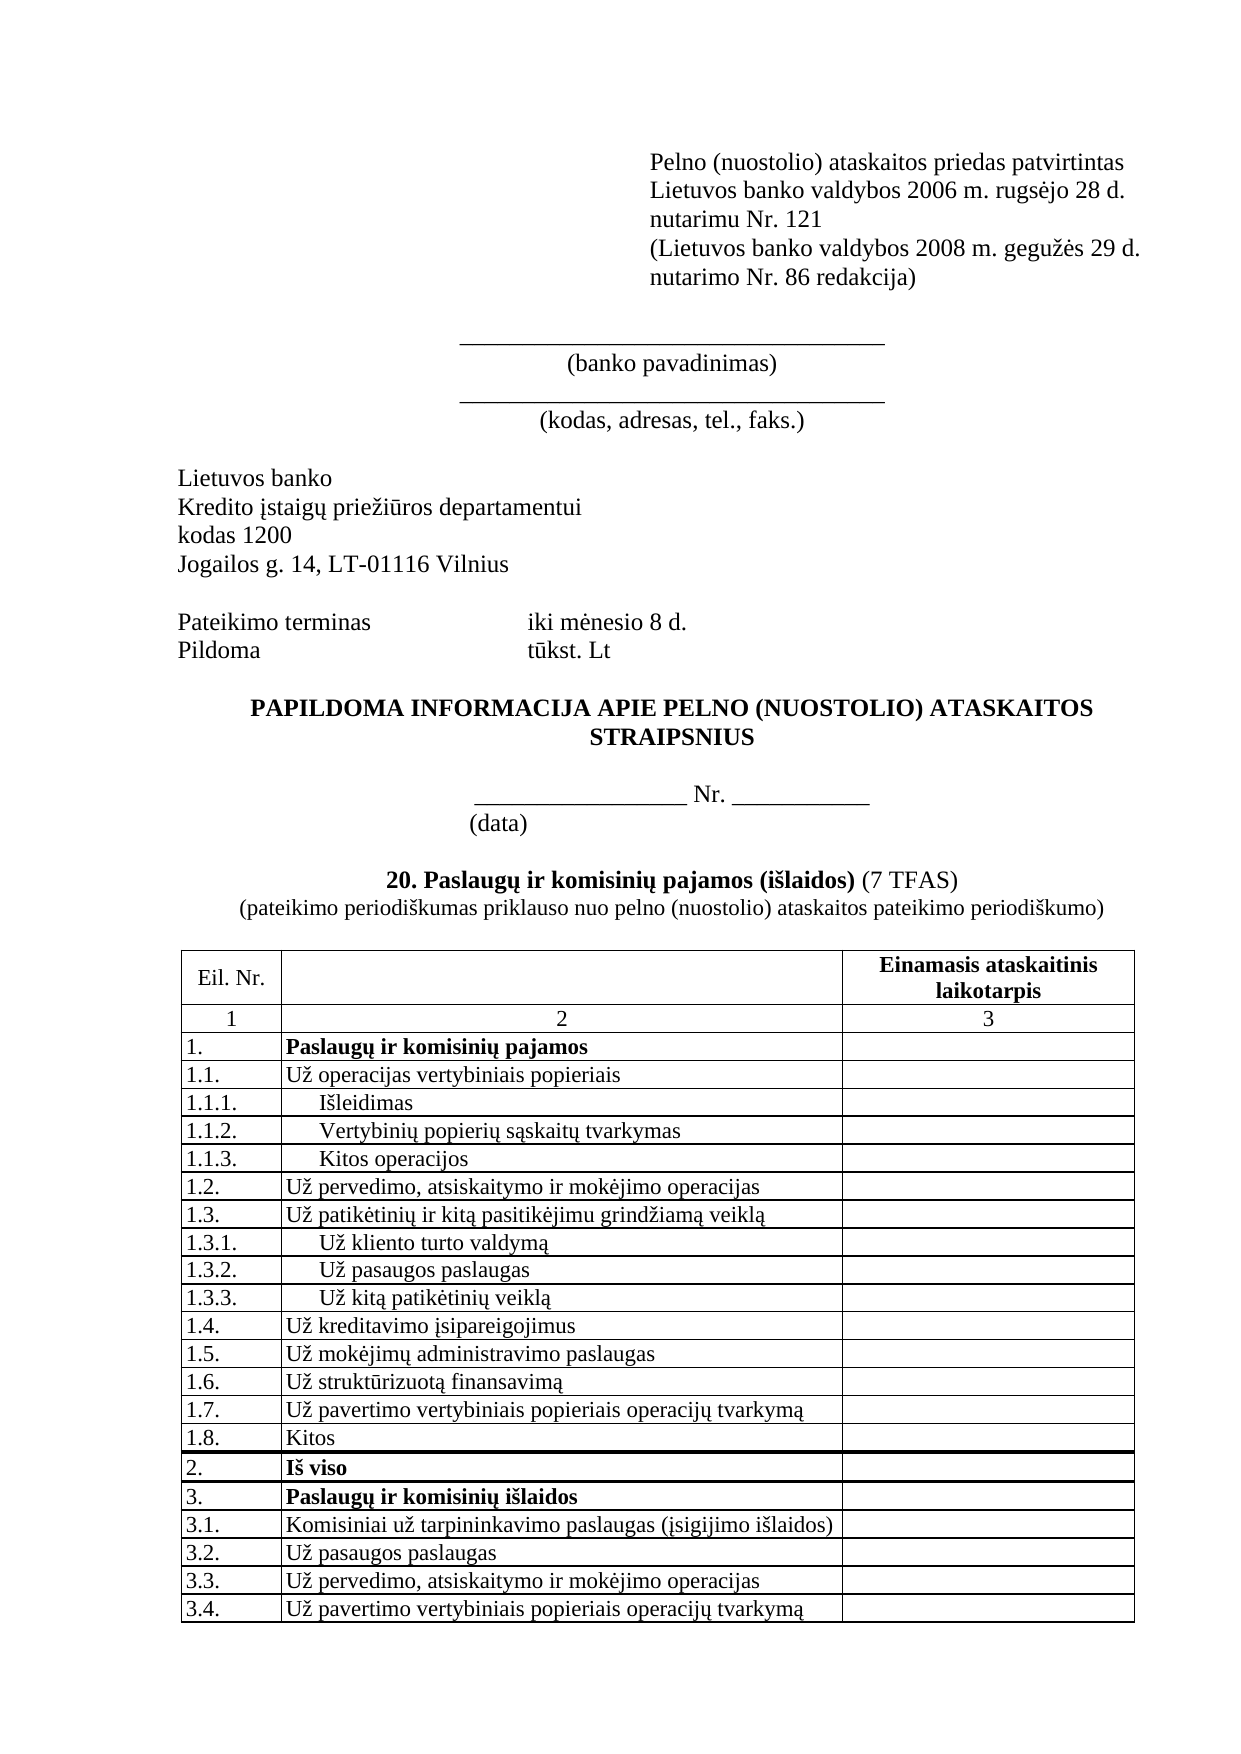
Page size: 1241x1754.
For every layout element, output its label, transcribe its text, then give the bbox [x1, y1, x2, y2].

table_cell 2. [182, 1454, 281, 1480]
table_cell Paslaugų ir komisinių išlaidos [282, 1483, 842, 1509]
text nutarimo Nr. 86 redakcija) [649, 262, 1167, 291]
table_cell [843, 1340, 1134, 1367]
table_cell Už pasaugos paslaugas [282, 1257, 842, 1283]
table_cell 1.6. [182, 1368, 281, 1394]
text __________________________________ [177, 377, 1167, 406]
table_cell [843, 1061, 1134, 1087]
table_cell 3.2. [182, 1539, 281, 1565]
text Jogailos g. 14, LT-01116 Vilnius [177, 549, 1167, 578]
text kodas 1200 [177, 521, 1167, 549]
table_cell 1.4. [182, 1312, 281, 1339]
table_cell [843, 1033, 1134, 1059]
table_cell [843, 1312, 1134, 1339]
table_cell [843, 1595, 1134, 1621]
table_cell Už kreditavimo įsipareigojimus [282, 1312, 842, 1339]
table_cell 1 [182, 1005, 281, 1032]
table_cell 3.4. [182, 1595, 281, 1621]
text Lietuvos banko valdybos 2006 m. rugsėjo 28 d. [649, 176, 1167, 204]
table_cell [843, 1201, 1134, 1227]
text Lietuvos banko [177, 463, 1167, 492]
table_cell [843, 1117, 1134, 1143]
table_cell Vertybinių popierių sąskaitų tvarkymas [282, 1117, 842, 1143]
table_cell [843, 1368, 1134, 1394]
table_cell [843, 1454, 1134, 1480]
table_cell Už pasaugos paslaugas [282, 1539, 842, 1565]
table_cell 1.3.3. [182, 1285, 281, 1311]
table_cell Išleidimas [282, 1089, 842, 1115]
table_cell [843, 1483, 1134, 1509]
table_cell Kitos [282, 1424, 842, 1450]
table_header [282, 951, 842, 1004]
table_cell 1.1.3. [182, 1145, 281, 1171]
table_cell Komisiniai už tarpininkavimo paslaugas (įsigijimo išlaidos) [282, 1511, 842, 1537]
table_cell Iš viso [282, 1454, 842, 1480]
table_cell 1.1.2. [182, 1117, 281, 1143]
table_cell Už kliento turto valdymą [282, 1229, 842, 1255]
table_cell Už pervedimo, atsiskaitymo ir mokėjimo operacijas [282, 1567, 842, 1593]
table_cell Paslaugų ir komisinių pajamos [282, 1033, 842, 1059]
table_cell 1.3. [182, 1201, 281, 1227]
table_cell [843, 1511, 1134, 1537]
text nutarimu Nr. 121 [649, 204, 1167, 233]
table_cell 1. [182, 1033, 281, 1059]
text Pelno (nuostolio) ataskaitos priedas patvirtintas [649, 147, 1167, 176]
text PAPILDOMA INFORMACIJA APIE PELNO (NUOSTOLIO) ATASKAITOS STRAIPSNIUS [177, 693, 1167, 751]
table_cell 1.5. [182, 1340, 281, 1367]
table_cell [843, 1173, 1134, 1199]
text (data) [177, 808, 1167, 837]
table_header Eil. Nr. [182, 951, 281, 1004]
table_cell Už pavertimo vertybiniais popieriais operacijų tvarkymą [282, 1595, 842, 1621]
text (Lietuvos banko valdybos 2008 m. gegužės 29 d. [649, 233, 1167, 262]
table_cell [843, 1089, 1134, 1115]
text (pateikimo periodiškumas priklauso nuo pelno (nuostolio) ataskaitos pateikimo periodiškumo) [177, 894, 1167, 921]
text 20. Paslaugų ir komisinių pajamos (išlaidos) (7 TFAS) [177, 866, 1167, 894]
table_cell 1.8. [182, 1424, 281, 1450]
table_cell Už kitą patikėtinių veiklą [282, 1285, 842, 1311]
table_cell Už struktūrizuotą finansavimą [282, 1368, 842, 1394]
table_cell [843, 1567, 1134, 1593]
text _________________ Nr. ___________ [177, 779, 1167, 808]
table_cell 3.1. [182, 1511, 281, 1537]
table_cell 3.3. [182, 1567, 281, 1593]
table_cell 1.7. [182, 1396, 281, 1422]
text (kodas, adresas, tel., faks.) [177, 406, 1167, 434]
table_cell 2 [282, 1005, 842, 1032]
text Pateikimo terminas iki mėnesio 8 d. [177, 607, 1167, 636]
table_cell [843, 1539, 1134, 1565]
table_cell Už operacijas vertybiniais popieriais [282, 1061, 842, 1087]
table_header Einamasis ataskaitinis laikotarpis [843, 951, 1134, 1004]
table_cell 1.2. [182, 1173, 281, 1199]
table_cell Už pavertimo vertybiniais popieriais operacijų tvarkymą [282, 1396, 842, 1422]
table_cell Kitos operacijos [282, 1145, 842, 1171]
table_cell [843, 1145, 1134, 1171]
table_cell 1.1.1. [182, 1089, 281, 1115]
table_cell 1.3.1. [182, 1229, 281, 1255]
table_cell 3. [182, 1483, 281, 1509]
table_cell 3 [843, 1005, 1134, 1032]
text Kredito įstaigų priežiūros departamentui [177, 492, 1167, 521]
table_cell [843, 1257, 1134, 1283]
table_cell Už patikėtinių ir kitą pasitikėjimu grindžiamą veiklą [282, 1201, 842, 1227]
table_cell [843, 1229, 1134, 1255]
text (banko pavadinimas) [177, 348, 1167, 377]
table_cell [843, 1396, 1134, 1422]
table_cell 1.1. [182, 1061, 281, 1087]
table_cell Už mokėjimų administravimo paslaugas [282, 1340, 842, 1367]
table_cell Už pervedimo, atsiskaitymo ir mokėjimo operacijas [282, 1173, 842, 1199]
table_cell [843, 1285, 1134, 1311]
table_cell [843, 1424, 1134, 1450]
table_cell 1.3.2. [182, 1257, 281, 1283]
text Pildoma tūkst. Lt [177, 636, 1167, 664]
text __________________________________ [177, 319, 1167, 348]
